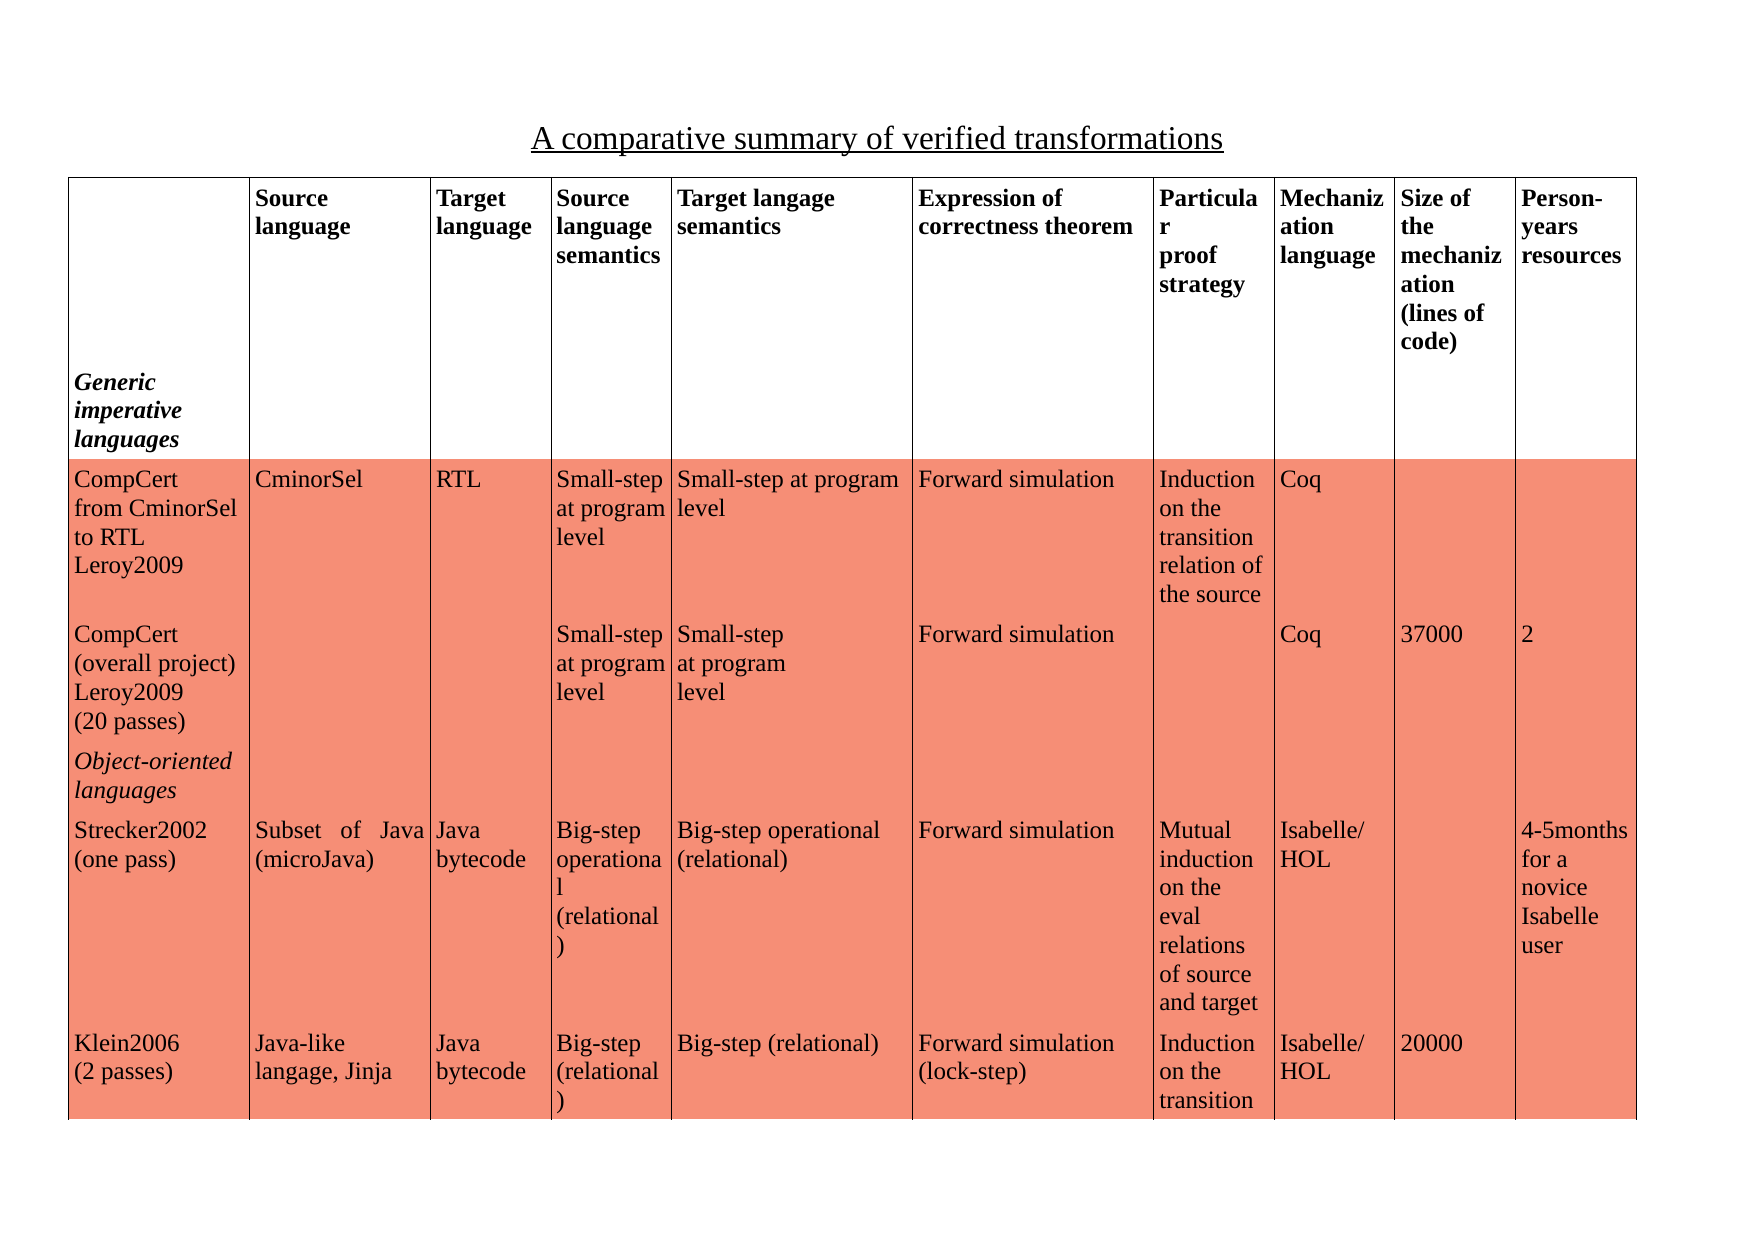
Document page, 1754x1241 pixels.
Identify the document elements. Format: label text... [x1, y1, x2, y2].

table_header Target language [431, 178, 551, 361]
table_cell 4-5months for a novice Isabelle user [1516, 809, 1636, 1022]
table_cell [1516, 361, 1636, 458]
table_header Expression of correctness theorem [913, 178, 1153, 361]
table_cell [250, 361, 430, 458]
table_cell [1516, 740, 1636, 809]
table_cell Klein2006 (2 passes) [69, 1022, 249, 1119]
table_header Particular proof strategy [1154, 178, 1274, 361]
table_header Source language semantics [552, 178, 671, 361]
table_cell Small-step at program level [552, 614, 671, 740]
table_cell [250, 740, 430, 809]
table_cell Subset of Java (microJava) [250, 809, 430, 1022]
table_cell [1516, 1022, 1636, 1119]
text A comparative summary of verified transformations [118, 118, 1636, 156]
table_cell 20000 [1395, 1022, 1515, 1119]
table_cell [1395, 361, 1515, 458]
table_header Size of the mechanization (lines of code) [1395, 178, 1515, 361]
table_cell Big-step operational (relational) [672, 809, 912, 1022]
table_cell [1275, 361, 1394, 458]
table_cell [431, 614, 551, 740]
table_cell CompCert from CminorSel to RTL Leroy2009 [69, 459, 249, 614]
table_cell Isabelle/HOL [1275, 1022, 1394, 1119]
table_cell Forward simulation [913, 809, 1153, 1022]
table_header [69, 178, 249, 361]
table_cell RTL [431, 459, 551, 614]
table_cell Coq [1275, 614, 1394, 740]
table_cell Java-like langage, Jinja [250, 1022, 430, 1119]
table_cell 37000 [1395, 614, 1515, 740]
table_header Source language [250, 178, 430, 361]
table_cell Small-step at program level [552, 459, 671, 614]
table_cell Big-step (relational) [552, 1022, 671, 1119]
table_cell [1154, 740, 1274, 809]
table_cell [1275, 740, 1394, 809]
table_cell Coq [1275, 459, 1394, 614]
table_cell [1154, 361, 1274, 458]
table_cell Generic imperative languages [69, 361, 249, 458]
table_cell Java bytecode [431, 809, 551, 1022]
table_cell Mutual induction on the eval relations of source and target [1154, 809, 1274, 1022]
table_cell [913, 361, 1153, 458]
table_cell Induction on the transition [1154, 1022, 1274, 1119]
table_cell Forward simulation (lock-step) [913, 1022, 1153, 1119]
table_cell [1395, 459, 1515, 614]
table_header Person-years resources [1516, 178, 1636, 361]
table_cell [250, 614, 430, 740]
table_cell Small-step at program level [672, 459, 912, 614]
table_cell Big-step (relational) [672, 1022, 912, 1119]
table_cell Object-oriented languages [69, 740, 249, 809]
table_cell [672, 740, 912, 809]
table_cell Small-step at program level [672, 614, 912, 740]
table_cell [552, 740, 671, 809]
table_header Mechanization language [1275, 178, 1394, 361]
table_cell [913, 740, 1153, 809]
table_cell CompCert (overall project) Leroy2009 (20 passes) [69, 614, 249, 740]
table_cell [431, 740, 551, 809]
table_cell [672, 361, 912, 458]
table_cell [431, 361, 551, 458]
table_cell [1395, 740, 1515, 809]
table_cell Forward simulation [913, 614, 1153, 740]
table_cell Java bytecode [431, 1022, 551, 1119]
table_header Target langage semantics [672, 178, 912, 361]
table_cell [552, 361, 671, 458]
table_cell [1395, 809, 1515, 1022]
table_cell 2 [1516, 614, 1636, 740]
table_cell [1516, 459, 1636, 614]
table_cell Big-step operational (relational) [552, 809, 671, 1022]
table_cell Strecker2002 (one pass) [69, 809, 249, 1022]
table_cell Isabelle/HOL [1275, 809, 1394, 1022]
table_cell Induction on the transition relation of the source [1154, 459, 1274, 614]
table_cell Forward simulation [913, 459, 1153, 614]
table_cell CminorSel [250, 459, 430, 614]
table_cell [1154, 614, 1274, 740]
